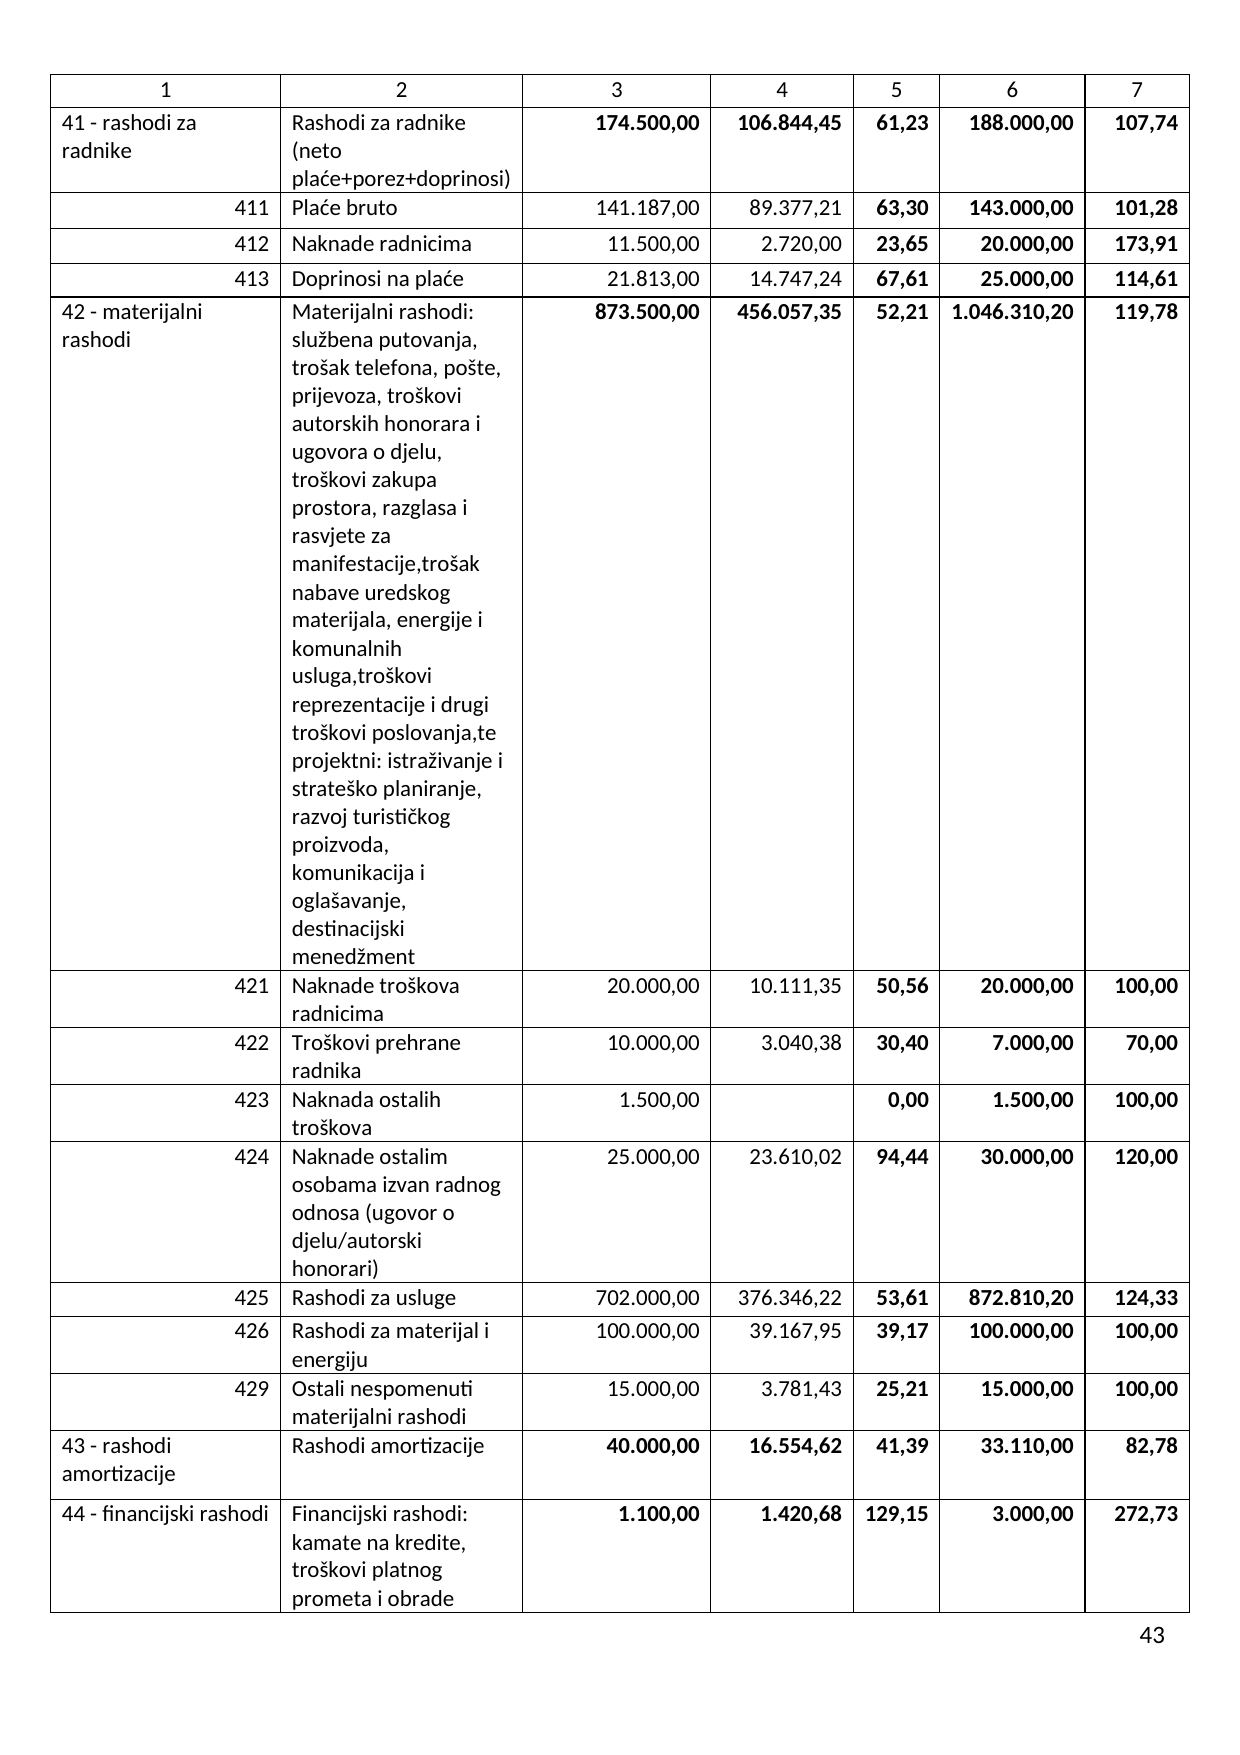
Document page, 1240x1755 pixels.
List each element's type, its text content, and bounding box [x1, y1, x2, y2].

table_cell [711, 1085, 853, 1141]
table_cell 23.610,02 [711, 1142, 853, 1282]
table_cell 1.100,00 [523, 1500, 710, 1612]
table_cell 21.813,00 [523, 264, 710, 296]
table_cell 89.377,21 [711, 193, 853, 228]
table_cell 7.000,00 [940, 1028, 1084, 1084]
table_cell 20.000,00 [940, 971, 1084, 1027]
table_cell 422 [51, 1028, 280, 1084]
table_cell 426 [51, 1317, 280, 1373]
table_cell 15.000,00 [523, 1374, 710, 1430]
table_cell 423 [51, 1085, 280, 1141]
table_cell 376.346,22 [711, 1283, 853, 1316]
table_cell 119,78 [1086, 298, 1189, 970]
table_cell 20.000,00 [940, 229, 1084, 263]
table_cell 3.781,43 [711, 1374, 853, 1430]
table_cell 1 [51, 75, 280, 107]
table_cell 40.000,00 [523, 1431, 710, 1498]
table_cell 4 [711, 75, 853, 107]
table_cell 421 [51, 971, 280, 1027]
table_cell 702.000,00 [523, 1283, 710, 1316]
table_cell 456.057,35 [711, 298, 853, 970]
table_cell 33.110,00 [940, 1431, 1084, 1498]
table_cell 107,74 [1086, 108, 1189, 192]
table_cell 70,00 [1086, 1028, 1189, 1084]
table_cell 106.844,45 [711, 108, 853, 192]
table_cell 15.000,00 [940, 1374, 1084, 1430]
table_cell 2.720,00 [711, 229, 853, 263]
table_cell 50,56 [854, 971, 939, 1027]
table_cell Doprinosi na plaće [281, 264, 522, 296]
table_cell 1.420,68 [711, 1500, 853, 1612]
table_cell 124,33 [1086, 1283, 1189, 1316]
table_cell 61,23 [854, 108, 939, 192]
table_cell 272,73 [1086, 1500, 1189, 1612]
table_cell 100,00 [1086, 1085, 1189, 1141]
table_cell 10.111,35 [711, 971, 853, 1027]
table_cell Ostali nespomenuti materijalni rashodi [281, 1374, 522, 1430]
table_cell 3.040,38 [711, 1028, 853, 1084]
table_cell 82,78 [1086, 1431, 1189, 1498]
table_cell 7 [1086, 75, 1189, 107]
table_cell 16.554,62 [711, 1431, 853, 1498]
table_cell 39,17 [854, 1317, 939, 1373]
table_cell 42 - materijalni rashodi [51, 298, 280, 970]
table_cell Naknade troškova radnicima [281, 971, 522, 1027]
table_cell Rashodi za usluge [281, 1283, 522, 1316]
table_cell 3.000,00 [940, 1500, 1084, 1612]
table_cell Rashodi za radnike (neto plaće+porez+doprinosi) [281, 108, 522, 192]
table_cell 120,00 [1086, 1142, 1189, 1282]
table_cell 6 [940, 75, 1084, 107]
table_cell 11.500,00 [523, 229, 710, 263]
table_cell 94,44 [854, 1142, 939, 1282]
table_cell 44 - financijski rashodi [51, 1500, 280, 1612]
table_cell 25.000,00 [523, 1142, 710, 1282]
table_cell Naknade ostalim osobama izvan radnog odnosa (ugovor o djelu/autorski honorari) [281, 1142, 522, 1282]
table_cell 129,15 [854, 1500, 939, 1612]
table_cell 141.187,00 [523, 193, 710, 228]
table_cell 5 [854, 75, 939, 107]
table_cell 39.167,95 [711, 1317, 853, 1373]
table_cell 872.810,20 [940, 1283, 1084, 1316]
table_cell Naknada ostalih troškova [281, 1085, 522, 1141]
table_cell Rashodi za materijal i energiju [281, 1317, 522, 1373]
table_cell 43 - rashodi amortizacije [51, 1431, 280, 1498]
table_cell 425 [51, 1283, 280, 1316]
table_cell 67,61 [854, 264, 939, 296]
table_cell 30,40 [854, 1028, 939, 1084]
table_cell 412 [51, 229, 280, 263]
table_cell 188.000,00 [940, 108, 1084, 192]
table_cell 174.500,00 [523, 108, 710, 192]
table_cell 1.046.310,20 [940, 298, 1084, 970]
table_cell 20.000,00 [523, 971, 710, 1027]
table_cell 429 [51, 1374, 280, 1430]
table_cell 25,21 [854, 1374, 939, 1430]
table_cell 411 [51, 193, 280, 228]
table_cell Naknade radnicima [281, 229, 522, 263]
table_cell Rashodi amortizacije [281, 1431, 522, 1498]
table_cell 101,28 [1086, 193, 1189, 228]
table_cell 100,00 [1086, 1317, 1189, 1373]
table_cell 100,00 [1086, 1374, 1189, 1430]
table_cell 14.747,24 [711, 264, 853, 296]
table_cell 25.000,00 [940, 264, 1084, 296]
table_cell Materijalni rashodi: službena putovanja, trošak telefona, pošte, prijevoza, troškovi autorskih honorara i ugovora o djelu, troškovi zakupa prostora, razglasa i rasvjete za manifestacije,trošak nabave uredskog materijala, energije i komunalnih usluga,troškovi reprezentacije i drugi troškovi poslovanja,te projektni: istraživanje i strateško planiranje, razvoj turističkog proizvoda, komunikacija i oglašavanje, destinacijski menedžment [281, 298, 522, 970]
table_cell 10.000,00 [523, 1028, 710, 1084]
table_cell 100,00 [1086, 971, 1189, 1027]
table_cell 52,21 [854, 298, 939, 970]
table_cell 30.000,00 [940, 1142, 1084, 1282]
table_cell 873.500,00 [523, 298, 710, 970]
table_cell 0,00 [854, 1085, 939, 1141]
table_cell 143.000,00 [940, 193, 1084, 228]
table_cell 1.500,00 [940, 1085, 1084, 1141]
table_cell Financijski rashodi: kamate na kredite, troškovi platnog prometa i obrade [281, 1500, 522, 1612]
table_cell 2 [281, 75, 522, 107]
table_cell 173,91 [1086, 229, 1189, 263]
table_cell 53,61 [854, 1283, 939, 1316]
table_cell 23,65 [854, 229, 939, 263]
table_cell 3 [523, 75, 710, 107]
table_cell 41 - rashodi za radnike [51, 108, 280, 192]
table_cell 424 [51, 1142, 280, 1282]
table_cell Plaće bruto [281, 193, 522, 228]
table_cell 114,61 [1086, 264, 1189, 296]
table_cell 41,39 [854, 1431, 939, 1498]
table_cell 100.000,00 [940, 1317, 1084, 1373]
table_cell Troškovi prehrane radnika [281, 1028, 522, 1084]
table_cell 1.500,00 [523, 1085, 710, 1141]
table_cell 63,30 [854, 193, 939, 228]
table_cell 100.000,00 [523, 1317, 710, 1373]
table_cell 413 [51, 264, 280, 296]
